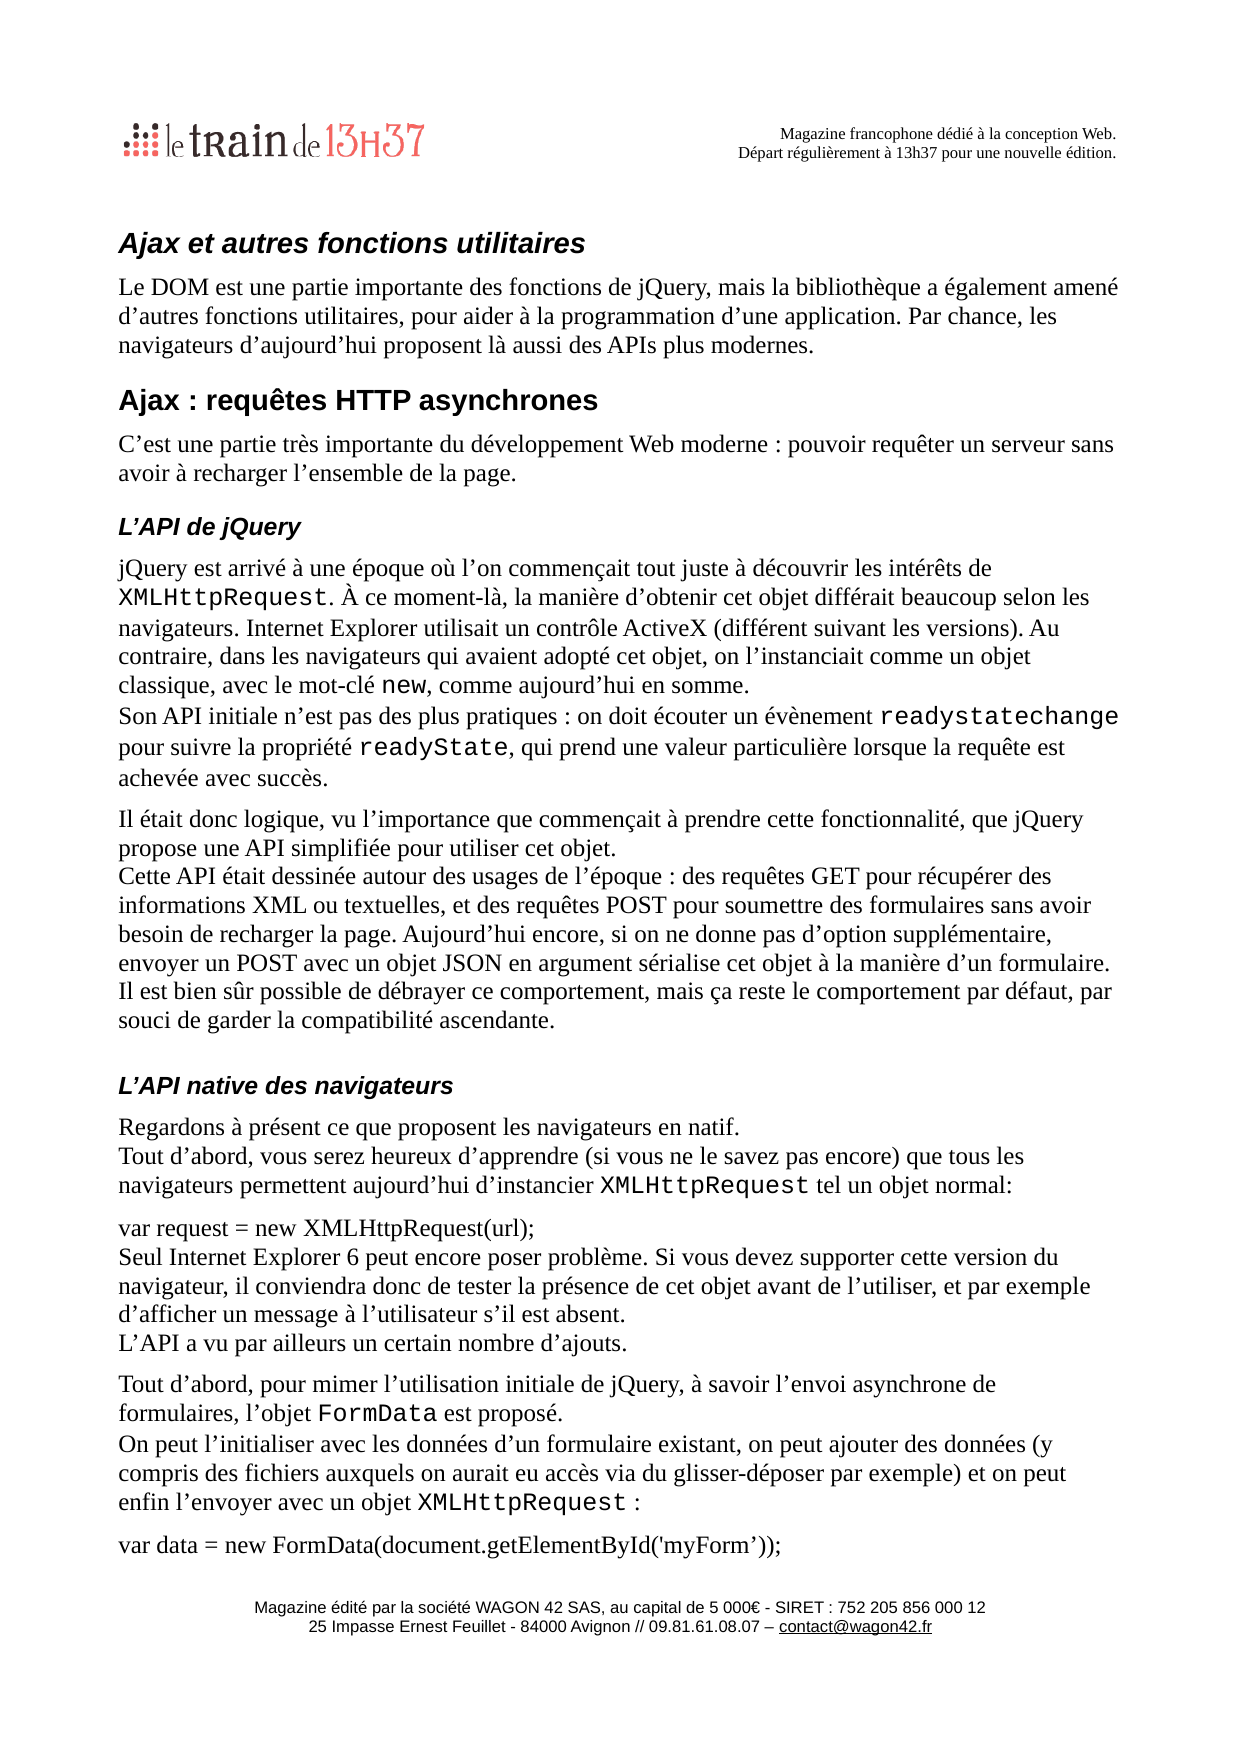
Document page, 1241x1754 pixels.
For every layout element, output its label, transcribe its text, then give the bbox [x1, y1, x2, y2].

subtitle L’API native des navigateurs [118, 1071, 1122, 1100]
subtitle Ajax : requêtes HTTP asynchrones [118, 383, 1122, 417]
text var request = new XMLHttpRequest(url); [118, 1213, 1122, 1242]
picture [123, 123, 425, 157]
text Regardons à présent ce que proposent les navigateurs en natif. [118, 1112, 1122, 1141]
text jQuery est arrivé à une époque où l’on commençait tout juste à découvrir les intérêts de XMLHttpRequest. À ce moment-là, la manière d’obtenir cet objet différait beaucoup selon les navigateurs. Internet Explorer utilisait un contrôle ActiveX (différent suivant les versions). Au contraire, dans les navigateurs qui avaient adopté cet objet, on l’instanciait comme un objet classique, avec le mot-clé new, comme aujourd’hui en somme. [118, 553, 1122, 701]
text Le DOM est une partie importante des fonctions de jQuery, mais la bibliothèque a également amené d’autres fonctions utilitaires, pour aider à la programmation d’une application. Par chance, les navigateurs d’aujourd’hui proposent là aussi des APIs plus modernes. [118, 272, 1122, 358]
text L’API a vu par ailleurs un certain nombre d’ajouts. [118, 1328, 1122, 1357]
subtitle Ajax et autres fonctions utilitaires [118, 226, 1122, 260]
text Tout d’abord, vous serez heureux d’apprendre (si vous ne le savez pas encore) que tous les navigateurs permettent aujourd’hui d’instancier XMLHttpRequest tel un objet normal: [118, 1141, 1122, 1201]
text C’est une partie très importante du développement Web moderne : pouvoir requêter un serveur sans avoir à recharger l’ensemble de la page. [118, 429, 1122, 487]
text Il était donc logique, vu l’importance que commençait à prendre cette fonctionnalité, que jQuery propose une API simplifiée pour utiliser cet objet. Cette API était dessinée autour des usages de l’époque : des requêtes GET pour récupérer des informations XML ou textuelles, et des requêtes POST pour soumettre des formulaires sans avoir besoin de recharger la page. Aujourd’hui encore, si on ne donne pas d’option supplémentaire, envoyer un POST avec un objet JSON en argument sérialise cet objet à la manière d’un formulaire. Il est bien sûr possible de débrayer ce comportement, mais ça reste le comportement par défaut, par souci de garder la compatibilité ascendante. [118, 804, 1122, 1034]
text var data = new FormData(document.getElementById('myForm’)); [118, 1530, 1122, 1559]
text Son API initiale n’est pas des plus pratiques : on doit écouter un évènement readystatechange pour suivre la propriété readyState, qui prend une valeur particulière lorsque la requête est achevée avec succès. [118, 701, 1122, 791]
text Tout d’abord, pour mimer l’utilisation initiale de jQuery, à savoir l’envoi asynchrone de formulaires, l’objet FormData est proposé. On peut l’initialiser avec les données d’un formulaire existant, on peut ajouter des données (y compris des fichiers auxquels on aurait eu accès via du glisser-déposer par exemple) et on peut enfin l’envoyer avec un objet XMLHttpRequest : [118, 1369, 1122, 1517]
subtitle L’API de jQuery [118, 512, 1122, 541]
text Seul Internet Explorer 6 peut encore poser problème. Si vous devez supporter cette version du navigateur, il conviendra donc de tester la présence de cet objet avant de l’utiliser, et par exemple d’afficher un message à l’utilisateur s’il est absent. [118, 1242, 1122, 1328]
